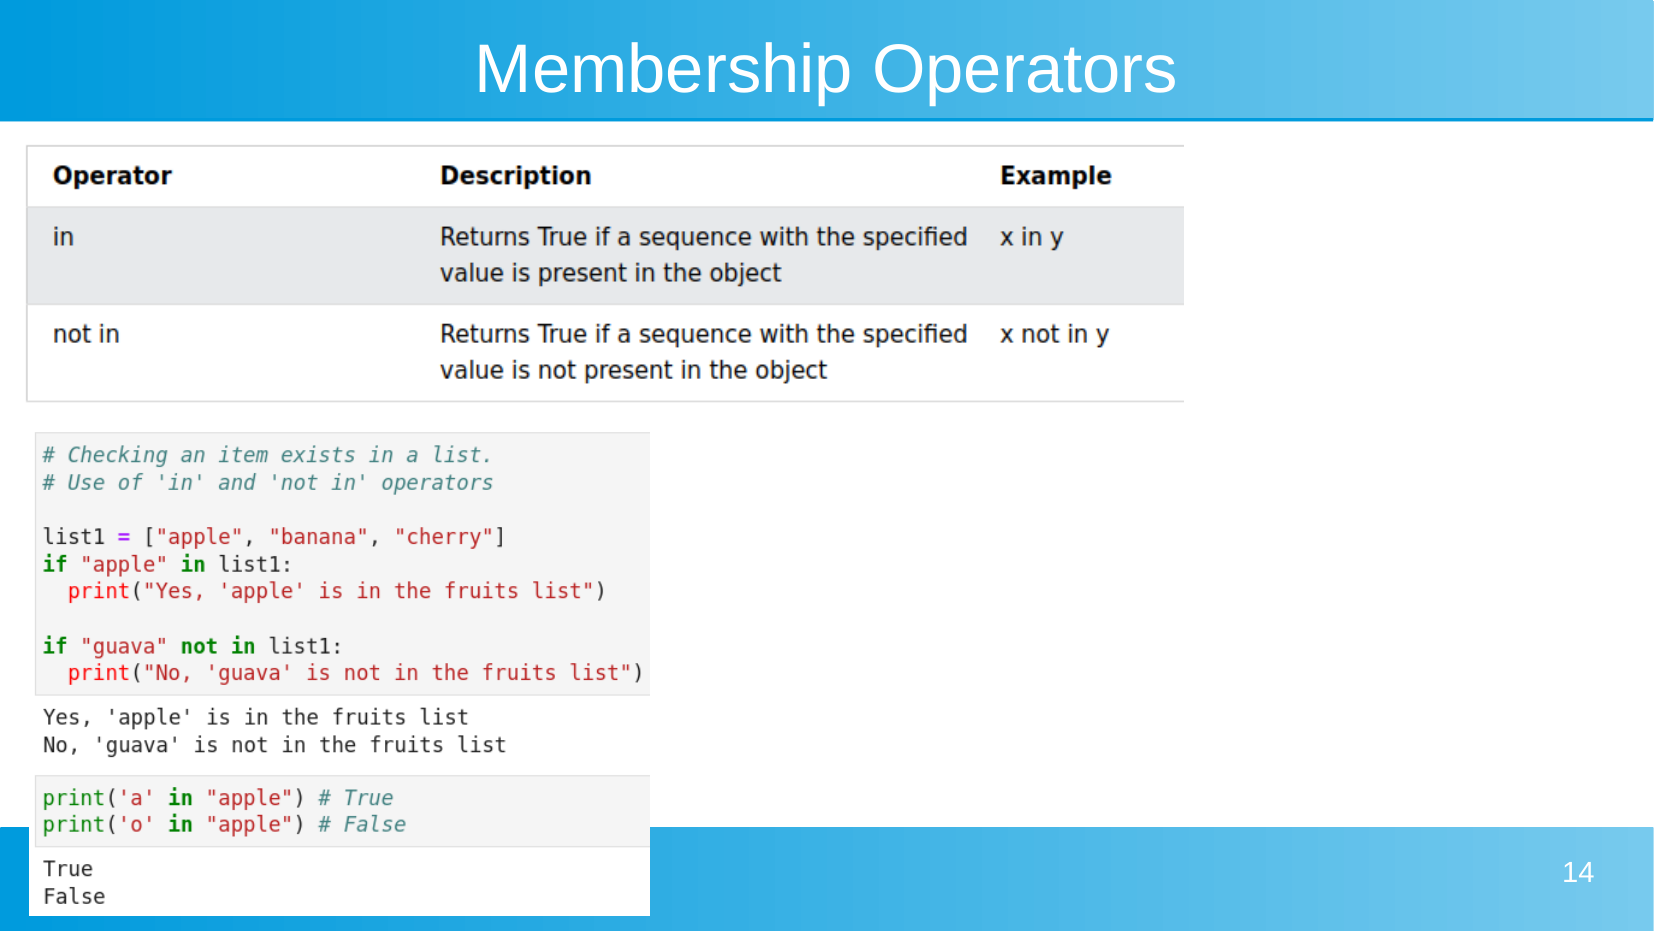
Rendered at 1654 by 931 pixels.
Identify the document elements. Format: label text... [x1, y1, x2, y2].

picture [17, 136, 1184, 916]
title Membership Operators [59, 29, 1595, 108]
